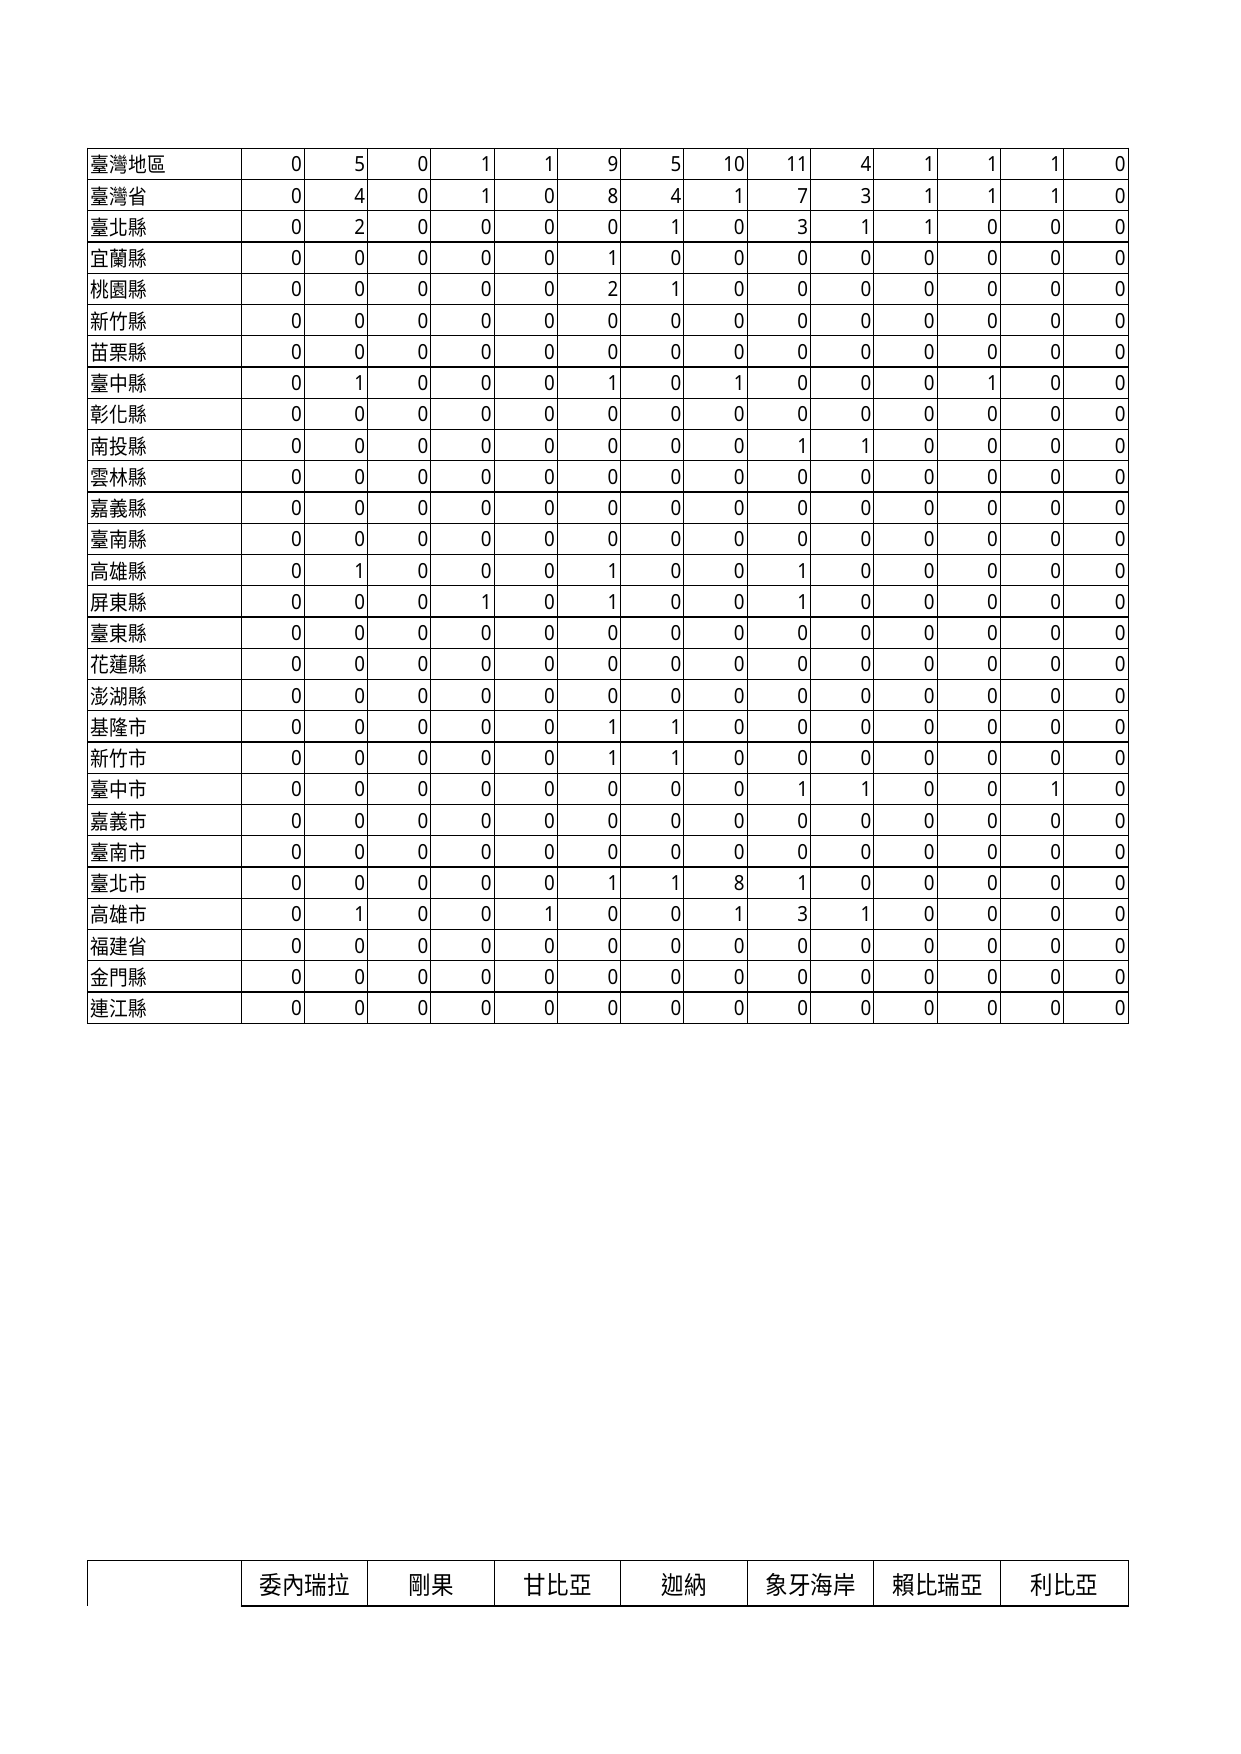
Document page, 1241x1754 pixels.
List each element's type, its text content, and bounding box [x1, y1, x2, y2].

table_cell 0 [938, 555, 1000, 585]
table_cell 0 [495, 336, 557, 366]
table_cell 0 [748, 336, 810, 366]
table_cell 0 [811, 711, 873, 741]
table_cell 0 [495, 930, 557, 960]
table_cell 1 [1001, 180, 1063, 210]
table_cell 雲林縣 [88, 461, 241, 491]
table_cell 0 [1001, 618, 1063, 648]
table_cell 0 [874, 649, 937, 679]
table_cell 0 [242, 524, 304, 554]
table_cell 1 [1001, 149, 1063, 179]
table_cell 0 [811, 586, 873, 616]
table_cell 0 [368, 430, 430, 460]
table_cell 0 [1001, 868, 1063, 898]
table_cell 0 [938, 774, 1000, 804]
table_cell 彰化縣 [88, 399, 241, 429]
table_cell 11 [748, 149, 810, 179]
table_cell 0 [811, 805, 873, 835]
table_cell 0 [748, 493, 810, 523]
table_cell 4 [811, 149, 873, 179]
table_cell 0 [811, 930, 873, 960]
table_cell 0 [558, 430, 620, 460]
table_cell 0 [495, 680, 557, 710]
table_cell 0 [558, 899, 620, 929]
table_cell 0 [495, 586, 557, 616]
table_cell 0 [431, 868, 494, 898]
table_cell 0 [242, 211, 304, 241]
table_cell 0 [748, 805, 810, 835]
table_cell 福建省 [88, 930, 241, 960]
table_cell 0 [748, 274, 810, 304]
table_cell 0 [938, 868, 1000, 898]
table_cell 0 [684, 649, 747, 679]
table_cell 0 [305, 868, 367, 898]
table_cell 0 [874, 711, 937, 741]
table_cell 0 [368, 461, 430, 491]
table_cell 0 [431, 899, 494, 929]
table_cell 0 [431, 461, 494, 491]
table_cell 新竹市 [88, 743, 241, 773]
table_cell 0 [242, 493, 304, 523]
table_cell 0 [748, 368, 810, 398]
table_cell 1 [684, 180, 747, 210]
table_cell 0 [558, 930, 620, 960]
table_cell 0 [305, 524, 367, 554]
table_cell 0 [495, 743, 557, 773]
table_cell 0 [874, 774, 937, 804]
table_cell 0 [621, 493, 683, 523]
table_cell 0 [811, 243, 873, 273]
table_cell 嘉義市 [88, 805, 241, 835]
table_cell 1 [431, 586, 494, 616]
table_cell 0 [874, 399, 937, 429]
table_cell 0 [368, 493, 430, 523]
table_cell 0 [1064, 868, 1128, 898]
table_cell 0 [1064, 618, 1128, 648]
table_cell 0 [431, 618, 494, 648]
table_cell 0 [495, 836, 557, 866]
table_cell 0 [368, 336, 430, 366]
table_cell 0 [368, 243, 430, 273]
table_cell 澎湖縣 [88, 680, 241, 710]
table_cell 0 [242, 149, 304, 179]
table_cell 0 [874, 868, 937, 898]
table_cell 0 [558, 618, 620, 648]
table_cell 1 [874, 211, 937, 241]
table_cell 0 [305, 836, 367, 866]
table_cell 0 [1064, 774, 1128, 804]
table_cell 0 [1001, 899, 1063, 929]
table_cell 0 [305, 243, 367, 273]
table_cell 0 [431, 680, 494, 710]
table_cell 0 [684, 586, 747, 616]
table_cell 8 [684, 868, 747, 898]
table_cell 0 [242, 711, 304, 741]
table_cell 0 [1001, 211, 1063, 241]
table_cell 0 [621, 774, 683, 804]
table_cell 0 [938, 336, 1000, 366]
table_cell 0 [748, 680, 810, 710]
table_cell 1 [621, 868, 683, 898]
table_cell 0 [495, 461, 557, 491]
table_cell 0 [368, 743, 430, 773]
table_cell 1 [621, 711, 683, 741]
table_cell 0 [874, 680, 937, 710]
table_cell 0 [305, 399, 367, 429]
table_cell 0 [242, 243, 304, 273]
table_cell 0 [305, 993, 367, 1023]
table_cell 0 [748, 461, 810, 491]
table_cell 0 [1001, 836, 1063, 866]
table_cell 0 [811, 274, 873, 304]
table_cell 0 [431, 211, 494, 241]
table_cell 0 [495, 868, 557, 898]
table_cell 0 [1064, 524, 1128, 554]
table_cell 0 [874, 524, 937, 554]
table_cell 0 [621, 555, 683, 585]
table_cell 0 [1001, 336, 1063, 366]
table_cell 0 [811, 399, 873, 429]
table_cell 0 [242, 305, 304, 335]
table_cell 0 [368, 836, 430, 866]
table_cell 0 [938, 493, 1000, 523]
table_header 甘比亞 [495, 1561, 620, 1605]
table_cell 1 [558, 586, 620, 616]
table_cell 0 [874, 430, 937, 460]
table_cell 0 [558, 649, 620, 679]
table_cell 0 [305, 743, 367, 773]
table_cell 1 [811, 774, 873, 804]
table_cell 0 [1064, 649, 1128, 679]
table_cell 臺南市 [88, 836, 241, 866]
table_cell 4 [621, 180, 683, 210]
table_cell 0 [938, 711, 1000, 741]
table_cell 1 [748, 868, 810, 898]
table_cell 0 [558, 805, 620, 835]
table_cell 1 [621, 274, 683, 304]
table_cell 0 [938, 649, 1000, 679]
table_cell 0 [1064, 336, 1128, 366]
table_cell 0 [495, 524, 557, 554]
table_cell 1 [621, 211, 683, 241]
table_cell 臺北縣 [88, 211, 241, 241]
table_cell 臺中縣 [88, 368, 241, 398]
table_cell 0 [938, 836, 1000, 866]
table_cell 0 [938, 243, 1000, 273]
table_cell 1 [748, 555, 810, 585]
table_cell 1 [305, 899, 367, 929]
table_cell 0 [242, 899, 304, 929]
table_cell 0 [811, 836, 873, 866]
table_cell 0 [495, 961, 557, 991]
table_cell 0 [874, 993, 937, 1023]
table_cell 0 [368, 805, 430, 835]
table_cell 0 [305, 711, 367, 741]
table_cell 0 [938, 618, 1000, 648]
table_cell 0 [621, 680, 683, 710]
table_cell 0 [242, 836, 304, 866]
table_cell 0 [242, 274, 304, 304]
table_cell 0 [242, 743, 304, 773]
table_cell 0 [305, 274, 367, 304]
table_cell 0 [558, 680, 620, 710]
table_cell 8 [558, 180, 620, 210]
table_cell 5 [305, 149, 367, 179]
table_cell 南投縣 [88, 430, 241, 460]
table_cell 0 [242, 680, 304, 710]
table_cell 0 [684, 243, 747, 273]
table_cell 0 [242, 993, 304, 1023]
table_cell 新竹縣 [88, 305, 241, 335]
table_cell 金門縣 [88, 961, 241, 991]
table_cell 0 [558, 336, 620, 366]
table_cell 0 [368, 586, 430, 616]
table_cell 0 [431, 493, 494, 523]
table_cell 0 [1064, 305, 1128, 335]
table_cell 0 [874, 336, 937, 366]
table_cell 0 [1001, 399, 1063, 429]
table_cell 0 [368, 399, 430, 429]
table_cell 0 [938, 899, 1000, 929]
table_cell 0 [684, 493, 747, 523]
table_cell 0 [621, 305, 683, 335]
table_cell 5 [621, 149, 683, 179]
table_cell 屏東縣 [88, 586, 241, 616]
table_cell 0 [1064, 243, 1128, 273]
table_cell 0 [621, 961, 683, 991]
table_cell 0 [811, 368, 873, 398]
table_cell 0 [305, 930, 367, 960]
table_cell 0 [621, 368, 683, 398]
table_cell 0 [305, 305, 367, 335]
table_cell 0 [558, 399, 620, 429]
table_cell 0 [558, 461, 620, 491]
table_cell 0 [495, 180, 557, 210]
table_cell 0 [1001, 930, 1063, 960]
table_cell 0 [621, 336, 683, 366]
table_cell 1 [684, 368, 747, 398]
table_cell 0 [874, 461, 937, 491]
table_cell 1 [811, 430, 873, 460]
table_cell 桃園縣 [88, 274, 241, 304]
table_cell 0 [431, 305, 494, 335]
table_cell 0 [368, 649, 430, 679]
table_cell 臺中市 [88, 774, 241, 804]
table_cell 苗栗縣 [88, 336, 241, 366]
table_header 迦納 [621, 1561, 747, 1605]
table_cell 0 [558, 836, 620, 866]
table_cell 0 [431, 274, 494, 304]
table_cell 0 [305, 805, 367, 835]
table_cell 0 [1001, 649, 1063, 679]
table_cell 0 [305, 961, 367, 991]
table_cell 0 [621, 399, 683, 429]
table_cell 0 [748, 711, 810, 741]
table_cell 0 [748, 743, 810, 773]
table_cell 0 [368, 555, 430, 585]
table_cell 0 [368, 305, 430, 335]
table_cell 0 [431, 243, 494, 273]
table_cell 0 [1064, 555, 1128, 585]
table_cell 0 [684, 774, 747, 804]
table_cell 3 [748, 899, 810, 929]
table_cell 0 [811, 555, 873, 585]
table_cell 0 [431, 430, 494, 460]
table_cell 0 [305, 586, 367, 616]
table_cell 0 [242, 180, 304, 210]
table_cell 0 [431, 993, 494, 1023]
table_cell 0 [558, 524, 620, 554]
table_cell 0 [621, 586, 683, 616]
table_cell 0 [305, 774, 367, 804]
table_cell 0 [1064, 993, 1128, 1023]
table_cell 0 [305, 336, 367, 366]
table_cell 0 [874, 555, 937, 585]
table_cell 基隆市 [88, 711, 241, 741]
table_cell 0 [495, 618, 557, 648]
table_cell 0 [938, 961, 1000, 991]
table_cell 0 [1064, 836, 1128, 866]
table_cell 0 [684, 274, 747, 304]
table_cell 0 [495, 993, 557, 1023]
table_cell 0 [938, 930, 1000, 960]
table_cell 7 [748, 180, 810, 210]
table_cell 0 [431, 368, 494, 398]
table_cell 0 [621, 524, 683, 554]
table_cell 0 [1064, 961, 1128, 991]
table_cell 0 [495, 555, 557, 585]
table_cell 0 [1064, 399, 1128, 429]
table_cell 0 [1064, 368, 1128, 398]
table_cell 0 [242, 461, 304, 491]
table_cell 0 [938, 305, 1000, 335]
table_cell 9 [558, 149, 620, 179]
table_header 象牙海岸 [748, 1561, 873, 1605]
table_cell 0 [1001, 711, 1063, 741]
table_cell 0 [621, 461, 683, 491]
table_cell 嘉義縣 [88, 493, 241, 523]
table_cell 0 [811, 649, 873, 679]
table_cell 0 [1001, 586, 1063, 616]
table_header 賴比瑞亞 [874, 1561, 1000, 1605]
table_cell 0 [495, 649, 557, 679]
table_cell 0 [1064, 930, 1128, 960]
table_cell 1 [811, 211, 873, 241]
table_cell 0 [874, 961, 937, 991]
table_cell 1 [558, 711, 620, 741]
table_cell 0 [874, 805, 937, 835]
table_cell 1 [431, 149, 494, 179]
table_cell 0 [748, 993, 810, 1023]
table_cell 0 [368, 711, 430, 741]
table_cell 0 [558, 961, 620, 991]
table_cell 0 [874, 243, 937, 273]
table_cell 0 [874, 274, 937, 304]
table_cell 0 [558, 774, 620, 804]
table_cell 0 [305, 461, 367, 491]
table_cell 0 [811, 461, 873, 491]
table_cell 0 [938, 805, 1000, 835]
table_cell 0 [811, 743, 873, 773]
table_cell 0 [1064, 899, 1128, 929]
table_cell 0 [684, 618, 747, 648]
table_cell 0 [1064, 461, 1128, 491]
table_cell 0 [811, 993, 873, 1023]
table_cell 0 [242, 649, 304, 679]
table_cell 1 [938, 368, 1000, 398]
table_cell 0 [684, 993, 747, 1023]
table_cell 0 [431, 836, 494, 866]
table_cell 0 [1001, 430, 1063, 460]
table_cell 0 [368, 868, 430, 898]
table_cell 0 [748, 399, 810, 429]
table_cell 0 [684, 461, 747, 491]
table_cell 0 [684, 711, 747, 741]
table_cell 1 [748, 430, 810, 460]
table_cell 0 [368, 774, 430, 804]
table_cell 0 [431, 399, 494, 429]
table_cell 1 [811, 899, 873, 929]
table_cell 0 [431, 649, 494, 679]
table_cell 0 [684, 430, 747, 460]
table_cell 1 [305, 555, 367, 585]
table_cell 1 [558, 368, 620, 398]
table_cell 0 [1001, 555, 1063, 585]
table_cell 0 [748, 836, 810, 866]
table_cell 1 [938, 180, 1000, 210]
table_cell 1 [558, 243, 620, 273]
table_cell 0 [431, 555, 494, 585]
table_cell 0 [684, 930, 747, 960]
table_cell 0 [495, 805, 557, 835]
table_cell 1 [558, 743, 620, 773]
table_cell 0 [938, 993, 1000, 1023]
table_header 利比亞 [1001, 1561, 1128, 1605]
table_cell 0 [431, 743, 494, 773]
table_cell 0 [495, 493, 557, 523]
table_cell 0 [1064, 430, 1128, 460]
table_cell 0 [748, 243, 810, 273]
table_cell 0 [621, 430, 683, 460]
table_cell 0 [305, 493, 367, 523]
table_cell 0 [305, 430, 367, 460]
table_cell 臺灣省 [88, 180, 241, 210]
table_cell 1 [1001, 774, 1063, 804]
table_cell 0 [1001, 461, 1063, 491]
table_cell 臺東縣 [88, 618, 241, 648]
table_cell 0 [621, 993, 683, 1023]
table_cell 0 [748, 961, 810, 991]
table_cell 0 [938, 586, 1000, 616]
table_cell 0 [1001, 274, 1063, 304]
table_cell 0 [1001, 743, 1063, 773]
table_cell 0 [874, 743, 937, 773]
table_cell 0 [431, 961, 494, 991]
table_cell 0 [1001, 305, 1063, 335]
table_cell 0 [1064, 211, 1128, 241]
table_cell 0 [684, 305, 747, 335]
table_cell 0 [684, 211, 747, 241]
table_cell 1 [938, 149, 1000, 179]
table_cell 0 [495, 368, 557, 398]
table_cell 0 [558, 493, 620, 523]
table_cell 0 [495, 430, 557, 460]
table_cell 臺北市 [88, 868, 241, 898]
table_cell 0 [684, 743, 747, 773]
table_cell 0 [621, 836, 683, 866]
table_cell 0 [1001, 805, 1063, 835]
table_cell 0 [811, 961, 873, 991]
table_cell 0 [368, 149, 430, 179]
table_cell 0 [811, 493, 873, 523]
table_cell 0 [558, 993, 620, 1023]
table_cell 連江縣 [88, 993, 241, 1023]
table_cell 0 [874, 493, 937, 523]
table_cell 0 [1064, 274, 1128, 304]
table_cell 0 [368, 524, 430, 554]
table_cell 0 [1064, 180, 1128, 210]
table_cell 0 [431, 805, 494, 835]
table_cell 0 [1064, 805, 1128, 835]
table_cell 0 [621, 805, 683, 835]
table_cell 0 [684, 961, 747, 991]
table_cell 0 [242, 368, 304, 398]
table_cell 0 [748, 930, 810, 960]
table_cell 高雄縣 [88, 555, 241, 585]
table_cell 0 [621, 899, 683, 929]
table_cell 3 [811, 180, 873, 210]
table_cell 0 [242, 618, 304, 648]
table_cell 0 [431, 336, 494, 366]
table_cell 0 [368, 899, 430, 929]
table_cell 0 [874, 836, 937, 866]
table_cell 0 [811, 305, 873, 335]
table_cell 0 [242, 961, 304, 991]
table_cell 0 [938, 274, 1000, 304]
table_cell 0 [748, 305, 810, 335]
table_cell 0 [1001, 993, 1063, 1023]
table_cell 3 [748, 211, 810, 241]
table_cell 0 [368, 368, 430, 398]
table_cell 0 [1064, 680, 1128, 710]
table_cell 1 [558, 868, 620, 898]
table_cell 0 [242, 868, 304, 898]
table_cell 0 [495, 711, 557, 741]
table_cell 1 [748, 774, 810, 804]
table_cell 0 [431, 774, 494, 804]
table_cell 0 [874, 618, 937, 648]
table_cell 0 [1001, 493, 1063, 523]
table_cell 0 [368, 680, 430, 710]
table_cell 0 [1001, 368, 1063, 398]
table_cell 2 [305, 211, 367, 241]
table_header 剛果 [368, 1561, 494, 1605]
table_cell 0 [558, 211, 620, 241]
table_cell 1 [558, 555, 620, 585]
table_cell 0 [874, 899, 937, 929]
table_header 委內瑞拉 [242, 1561, 367, 1605]
table_cell 0 [495, 774, 557, 804]
table_cell 0 [1001, 961, 1063, 991]
table_cell 0 [684, 836, 747, 866]
table_cell 0 [938, 399, 1000, 429]
table_cell 1 [874, 180, 937, 210]
table_cell 高雄市 [88, 899, 241, 929]
table_cell 0 [495, 211, 557, 241]
table_cell 1 [495, 149, 557, 179]
table_cell 0 [684, 399, 747, 429]
table_cell 0 [811, 868, 873, 898]
table_cell 0 [305, 680, 367, 710]
table_cell 0 [938, 461, 1000, 491]
table_cell 0 [242, 930, 304, 960]
table_cell 宜蘭縣 [88, 243, 241, 273]
table_cell 0 [748, 524, 810, 554]
table_cell 0 [684, 680, 747, 710]
table_cell 0 [938, 743, 1000, 773]
table_cell 0 [684, 805, 747, 835]
table_header [88, 1561, 241, 1606]
table_cell 0 [684, 336, 747, 366]
table_cell 0 [368, 993, 430, 1023]
table_cell 0 [684, 555, 747, 585]
table_cell 0 [242, 336, 304, 366]
table_cell 0 [1001, 680, 1063, 710]
table_cell 0 [495, 399, 557, 429]
table_cell 0 [874, 586, 937, 616]
table_cell 0 [558, 305, 620, 335]
table_cell 0 [368, 618, 430, 648]
table_cell 0 [242, 805, 304, 835]
table_cell 0 [938, 524, 1000, 554]
table_cell 0 [811, 336, 873, 366]
table_cell 1 [748, 586, 810, 616]
table_cell 1 [431, 180, 494, 210]
table_cell 0 [495, 274, 557, 304]
table_cell 0 [242, 430, 304, 460]
table_cell 花蓮縣 [88, 649, 241, 679]
table_cell 0 [621, 243, 683, 273]
table_cell 0 [242, 399, 304, 429]
table_cell 0 [495, 305, 557, 335]
table_cell 0 [431, 524, 494, 554]
table_cell 0 [621, 930, 683, 960]
table_cell 0 [1064, 493, 1128, 523]
table_cell 0 [811, 680, 873, 710]
table_cell 0 [684, 524, 747, 554]
table_cell 0 [1064, 586, 1128, 616]
table_cell 0 [874, 305, 937, 335]
table_cell 0 [495, 243, 557, 273]
table_cell 0 [1064, 743, 1128, 773]
table_cell 10 [684, 149, 747, 179]
table_cell 0 [368, 961, 430, 991]
table_cell 0 [1001, 243, 1063, 273]
table_cell 0 [1064, 711, 1128, 741]
table_cell 0 [242, 774, 304, 804]
table_cell 0 [431, 930, 494, 960]
table_cell 4 [305, 180, 367, 210]
table_cell 2 [558, 274, 620, 304]
table_cell 0 [874, 930, 937, 960]
table_cell 0 [242, 555, 304, 585]
table_cell 0 [621, 649, 683, 679]
table_cell 0 [242, 586, 304, 616]
table_cell 0 [368, 274, 430, 304]
table_cell 臺南縣 [88, 524, 241, 554]
table_cell 0 [748, 649, 810, 679]
table_cell 0 [874, 368, 937, 398]
table_cell 0 [368, 180, 430, 210]
table_cell 0 [811, 524, 873, 554]
table_cell 0 [938, 680, 1000, 710]
table_cell 1 [684, 899, 747, 929]
table_cell 0 [748, 618, 810, 648]
table_cell 0 [938, 430, 1000, 460]
table_cell 0 [305, 618, 367, 648]
table_cell 0 [305, 649, 367, 679]
table_cell 臺灣地區 [88, 149, 241, 179]
table_cell 0 [431, 711, 494, 741]
table_cell 0 [368, 211, 430, 241]
table_cell 1 [495, 899, 557, 929]
table_cell 0 [811, 618, 873, 648]
table_cell 1 [305, 368, 367, 398]
table_cell 0 [621, 618, 683, 648]
table_cell 1 [621, 743, 683, 773]
table_cell 1 [874, 149, 937, 179]
table_cell 0 [1064, 149, 1128, 179]
table_cell 0 [368, 930, 430, 960]
table_cell 0 [1001, 524, 1063, 554]
table_cell 0 [938, 211, 1000, 241]
